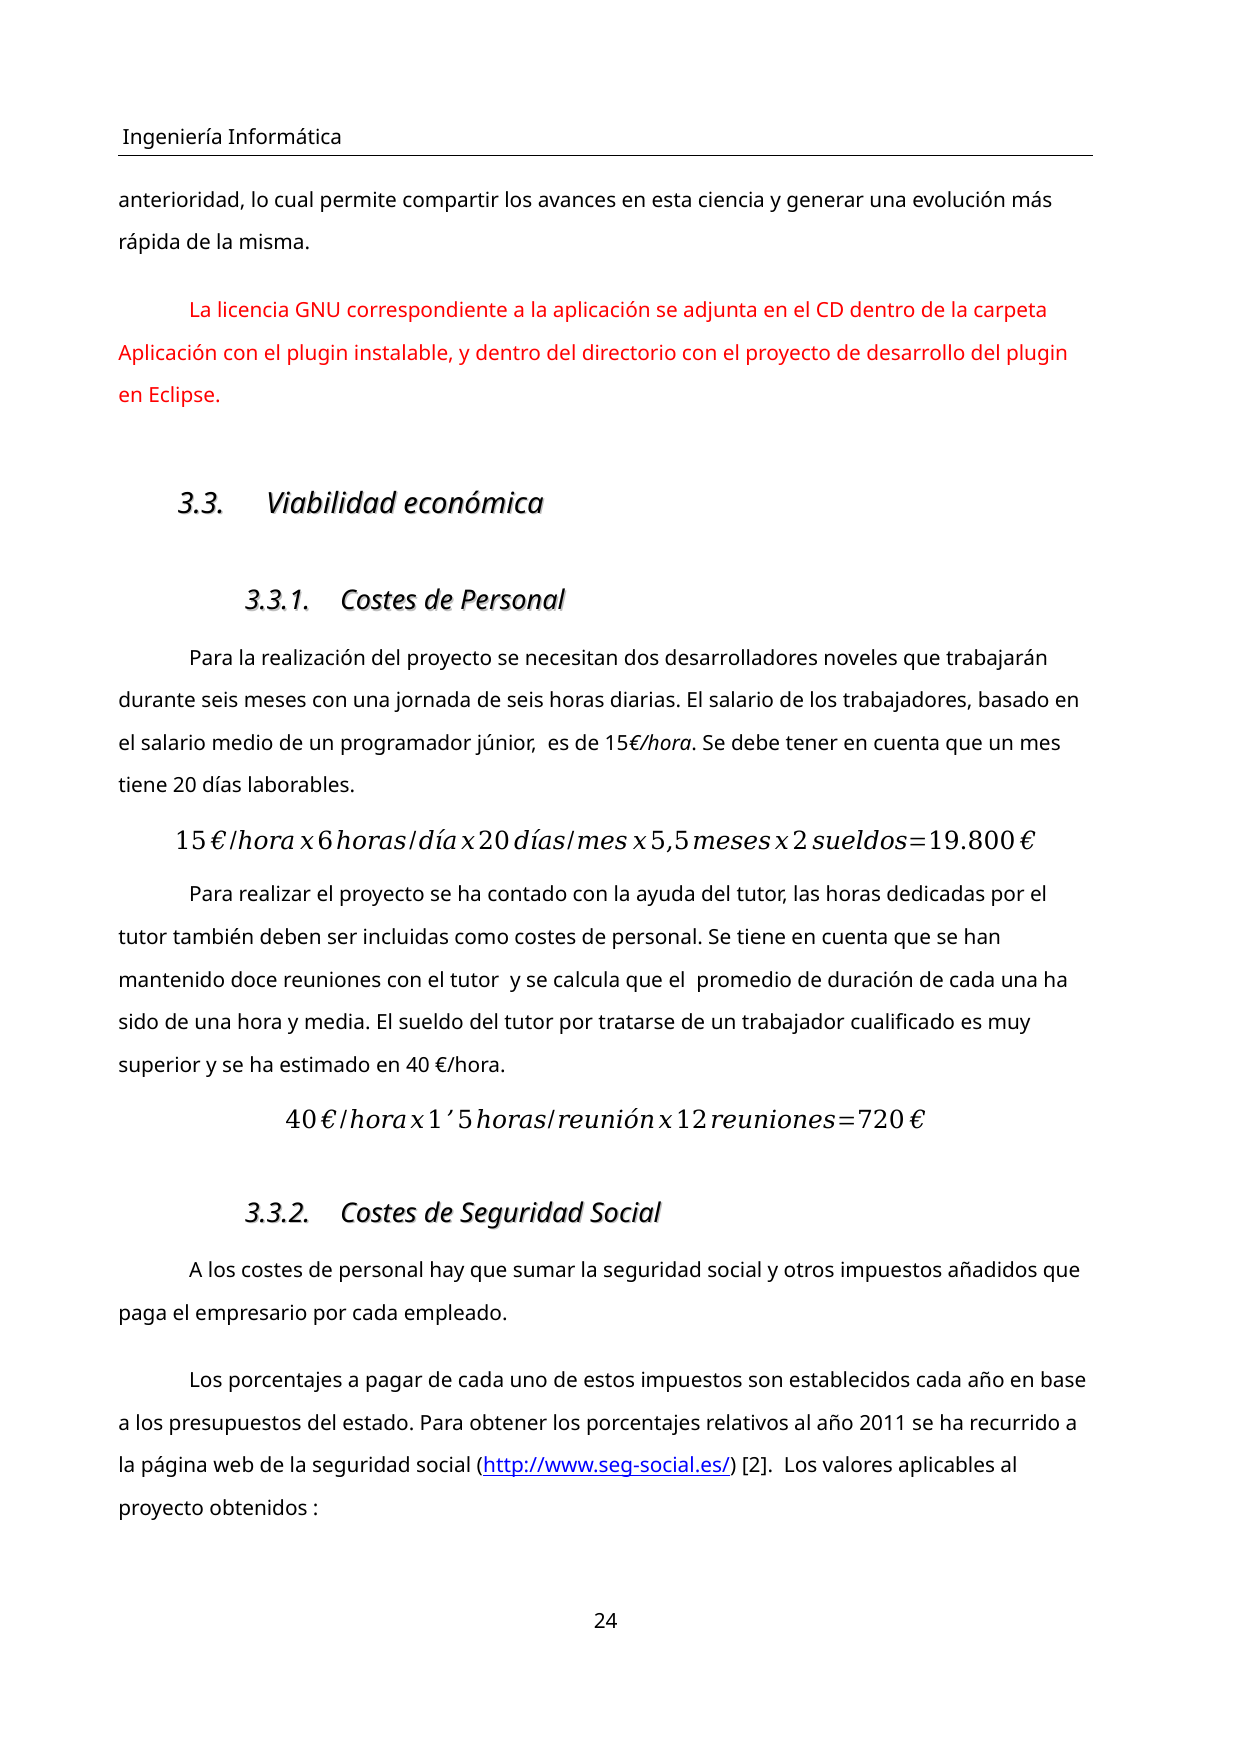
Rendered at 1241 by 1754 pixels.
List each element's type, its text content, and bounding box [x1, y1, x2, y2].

text Para la realización del proyecto se necesitan dos desarrolladores noveles que trabajarán durante seis meses con una jornada de seis horas diarias. El salario de los trabajadores, basado en el salario medio de un programador júnior, es de 15€/hora. Se debe tener en cuenta que un mes tiene 20 días laborables. [118, 643, 1093, 799]
subtitle Viabilidad económica [177, 482, 1093, 522]
text La licencia GNU correspondiente a la aplicación se adjunta en el CD dentro de la carpeta Aplicación con el plugin instalable, y dentro del directorio con el proyecto de desarrollo del plugin en Eclipse. [118, 295, 1093, 409]
subtitle Costes de Personal [310, 581, 1093, 618]
text anterioridad, lo cual permite compartir los avances en esta ciencia y generar una evolución más rápida de la misma. [118, 185, 1093, 256]
subtitle Costes de Seguridad Social [310, 1193, 1093, 1230]
text Para realizar el proyecto se ha contado con la ayuda del tutor, las horas dedicadas por el tutor también deben ser incluidas como costes de personal. Se tiene en cuenta que se han mantenido doce reuniones con el tutor y se calcula que el promedio de duración de cada una ha sido de una hora y media. El sueldo del tutor por tratarse de un trabajador cualificado es muy superior y se ha estimado en 40 €/hora. [118, 879, 1093, 1078]
text Los porcentajes a pagar de cada uno de estos impuestos son establecidos cada año en base a los presupuestos del estado. Para obtener los porcentajes relativos al año 2011 se ha recurrido a la página web de la seguridad social (http://www.seg-social.es/) [2]. Los valores aplicables al proyecto obtenidos : [118, 1365, 1093, 1522]
text A los costes de personal hay que sumar la seguridad social y otros impuestos añadidos que paga el empresario por cada empleado. [118, 1255, 1093, 1326]
